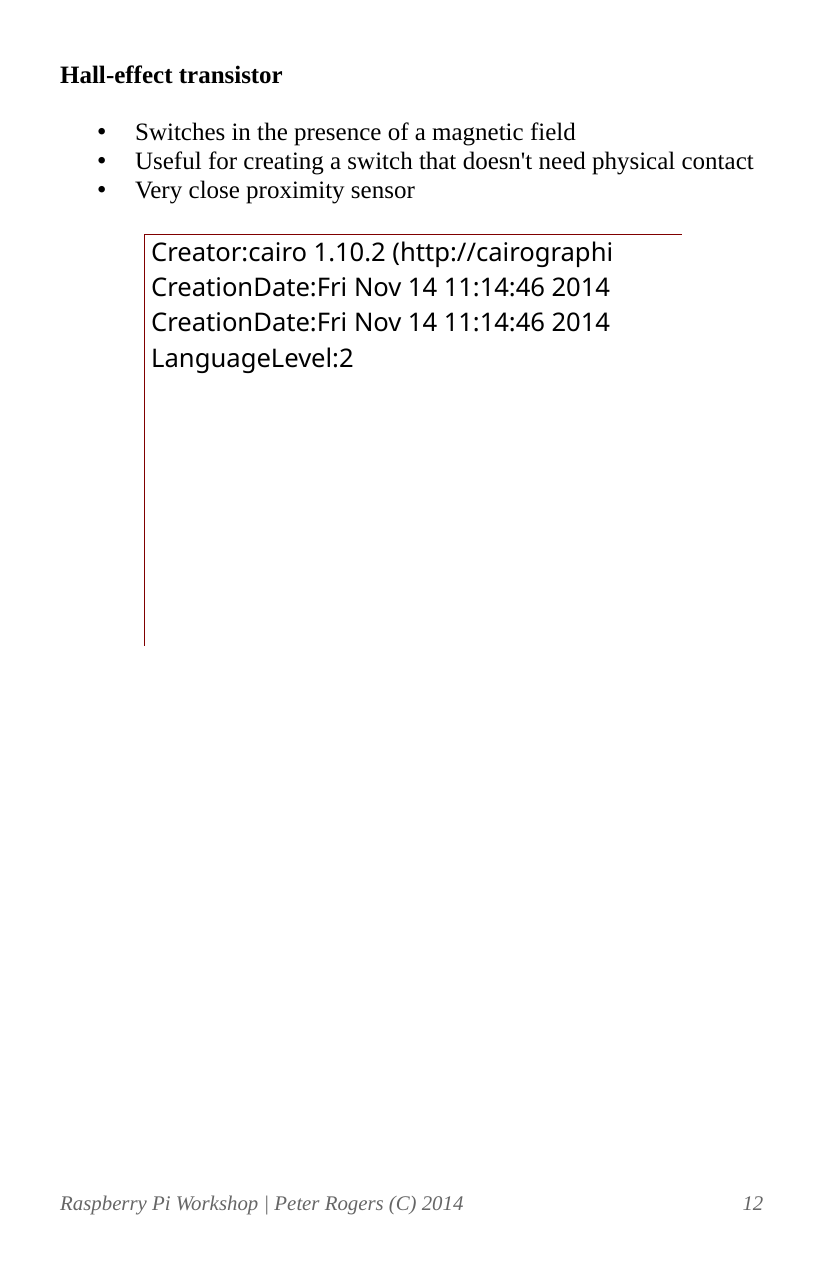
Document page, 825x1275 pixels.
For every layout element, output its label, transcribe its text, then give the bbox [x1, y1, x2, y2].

list Useful for creating a switch that doesn't need physical contact [97, 146, 765, 175]
text Hall-effect transistor [60, 60, 765, 89]
list Switches in the presence of a magnetic field [97, 117, 765, 146]
list Very close proximity sensor [97, 175, 765, 204]
